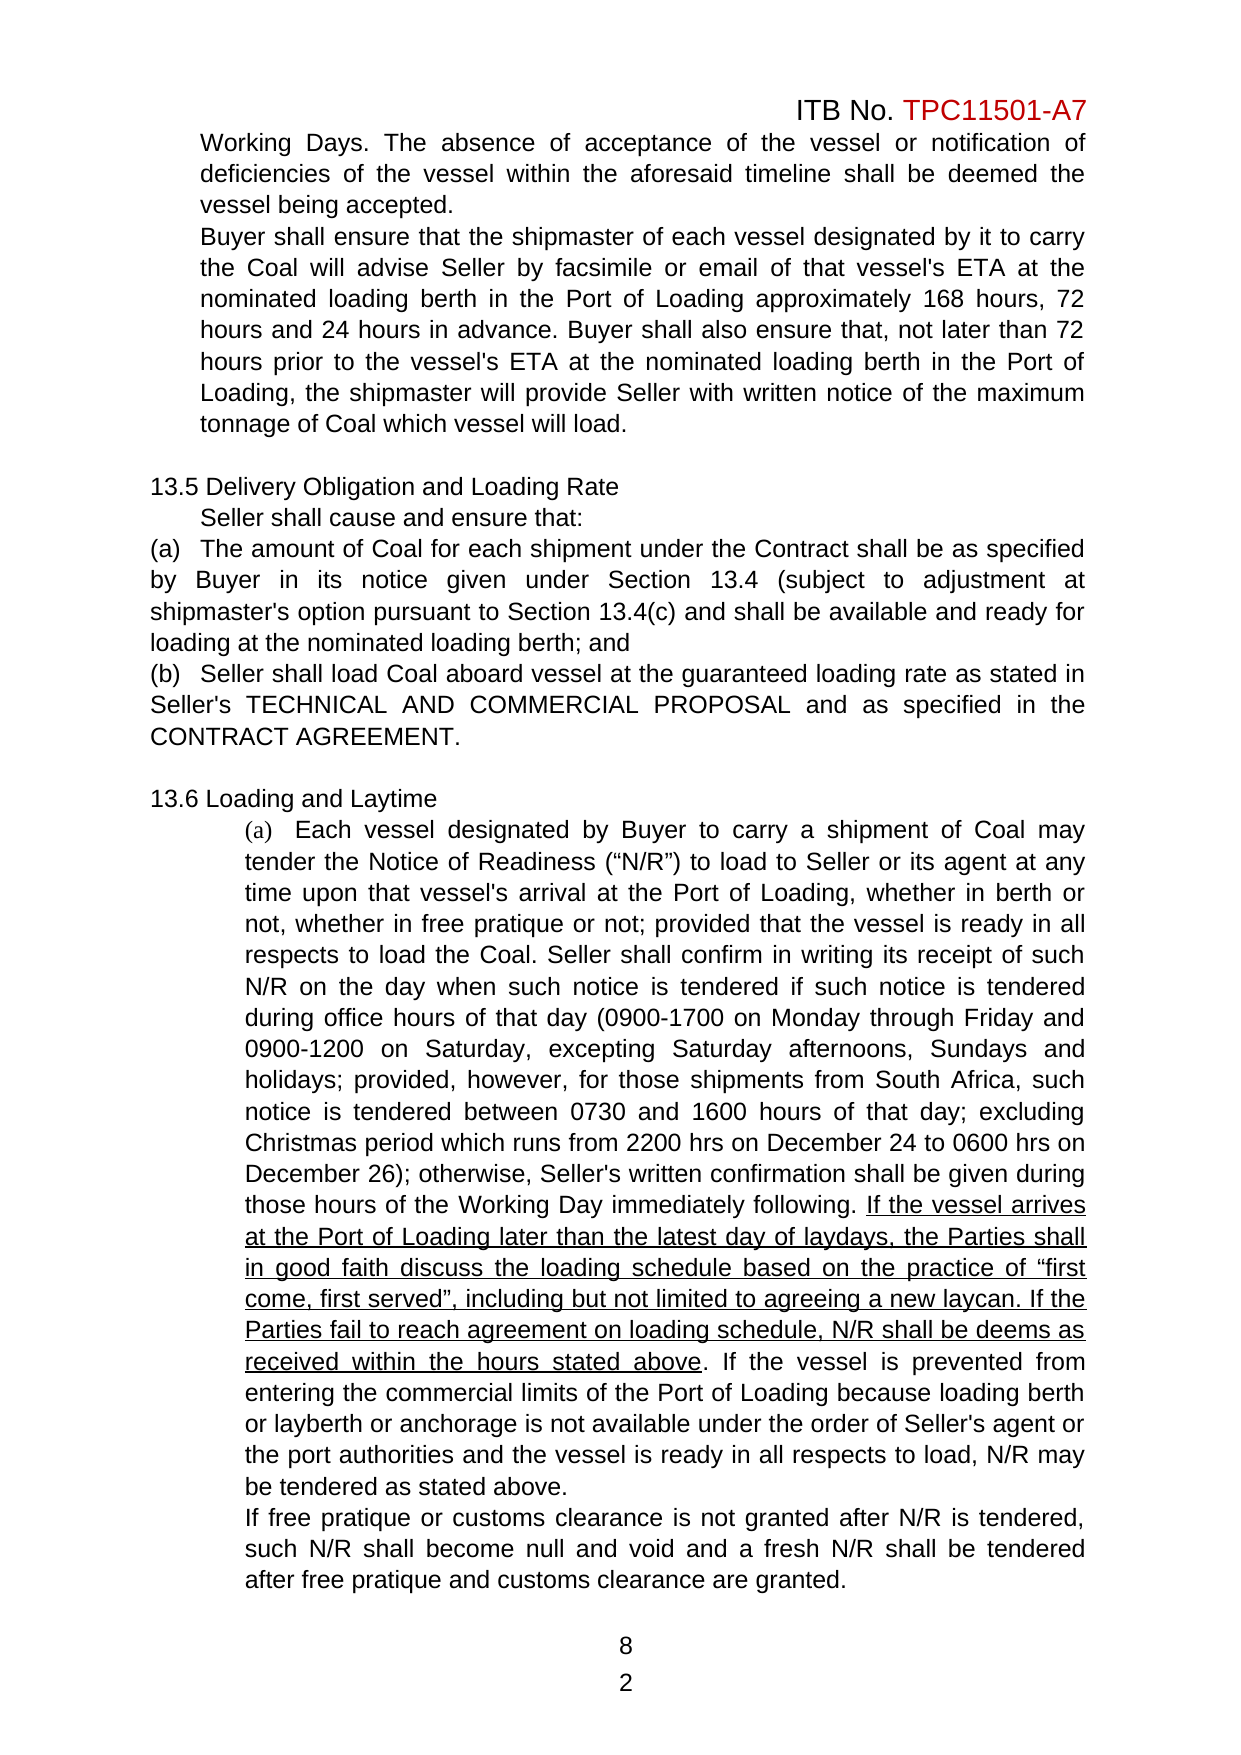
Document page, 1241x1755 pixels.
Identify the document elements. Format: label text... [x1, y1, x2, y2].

text If free pratique or customs clearance is not granted after N/R is tendered, such N/R shall become null and void and a fresh N/R shall be tendered after free pratique and customs clearance are granted. [244, 1501, 1087, 1595]
list Parties fail to reach agreement on loading schedule, N/R shall be deems as received within the hours stated above. If the vessel is prevented from entering the commercial limits of the Port of Loading because loading berth or layberth or anchorage is not available under the order of Seller's agent or the port authorities and the vessel is ready in all respects to load, N/R may be tendered as stated above. [244, 1310, 1087, 1501]
list Seller shall load Coal aboard vessel at the guaranteed loading rate as stated in Seller's TECHNICAL AND COMMERCIAL PROPOSAL and as specified in the CONTRACT AGREEMENT. [150, 657, 1086, 751]
list come, first served”, including but not limited to agreeing a new laycan. If the [244, 1279, 1087, 1309]
list Each vessel designated by Buyer to carry a shipment of Coal may tender the Notice of Readiness (“N/R”) to load to Seller or its agent at any time upon that vessel's arrival at the Port of Loading, whether in berth or not, whether in free pratique or not; provided that the vessel is ready in all respects to load the Coal. Seller shall confirm in writing its receipt of such N/R on the day when such notice is tendered if such notice is tendered during office hours of that day (0900-1700 on Monday through Friday and 0900-1200 on Saturday, excepting Saturday afternoons, Sundays and holidays; provided, however, for those shipments from South Africa, such notice is tendered between 0730 and 1600 hours of that day; excluding Christmas period which runs from 2200 hrs on December 24 to 0600 hrs on December 26); otherwise, Seller's written confirmation shall be given during those hours of the Working Day immediately following. If the vessel arrives at the Port of Loading later than the latest day of laydays, the Parties shall [244, 814, 1087, 1246]
text 13.5 Delivery Obligation and Loading Rate [150, 470, 1086, 501]
text Buyer shall ensure that the shipmaster of each vessel designated by it to carry the Coal will advise Seller by facsimile or email of that vessel's ETA at the nominated loading berth in the Port of Loading approximately 168 hours, 72 hours and 24 hours in advance. Buyer shall also ensure that, not later than 72 hours prior to the vessel's ETA at the nominated loading berth in the Port of Loading, the shipmaster will provide Seller with written notice of the maximum tonnage of Coal which vessel will load. [200, 220, 1086, 439]
list The amount of Coal for each shipment under the Contract shall be as specified by Buyer in its notice given under Section 13.4 (subject to adjustment at shipmaster's option pursuant to Section 13.4(c) and shall be available and ready for loading at the nominated loading berth; and [150, 532, 1086, 657]
list in good faith discuss the loading schedule based on the practice of “first [244, 1247, 1087, 1278]
text Seller shall cause and ensure that: [200, 501, 1086, 532]
text Working Days. The absence of acceptance of the vessel or notification of deficiencies of the vessel within the aforesaid timeline shall be deemed the vessel being accepted. [200, 126, 1086, 220]
text 13.6 Loading and Laytime [150, 782, 1087, 814]
